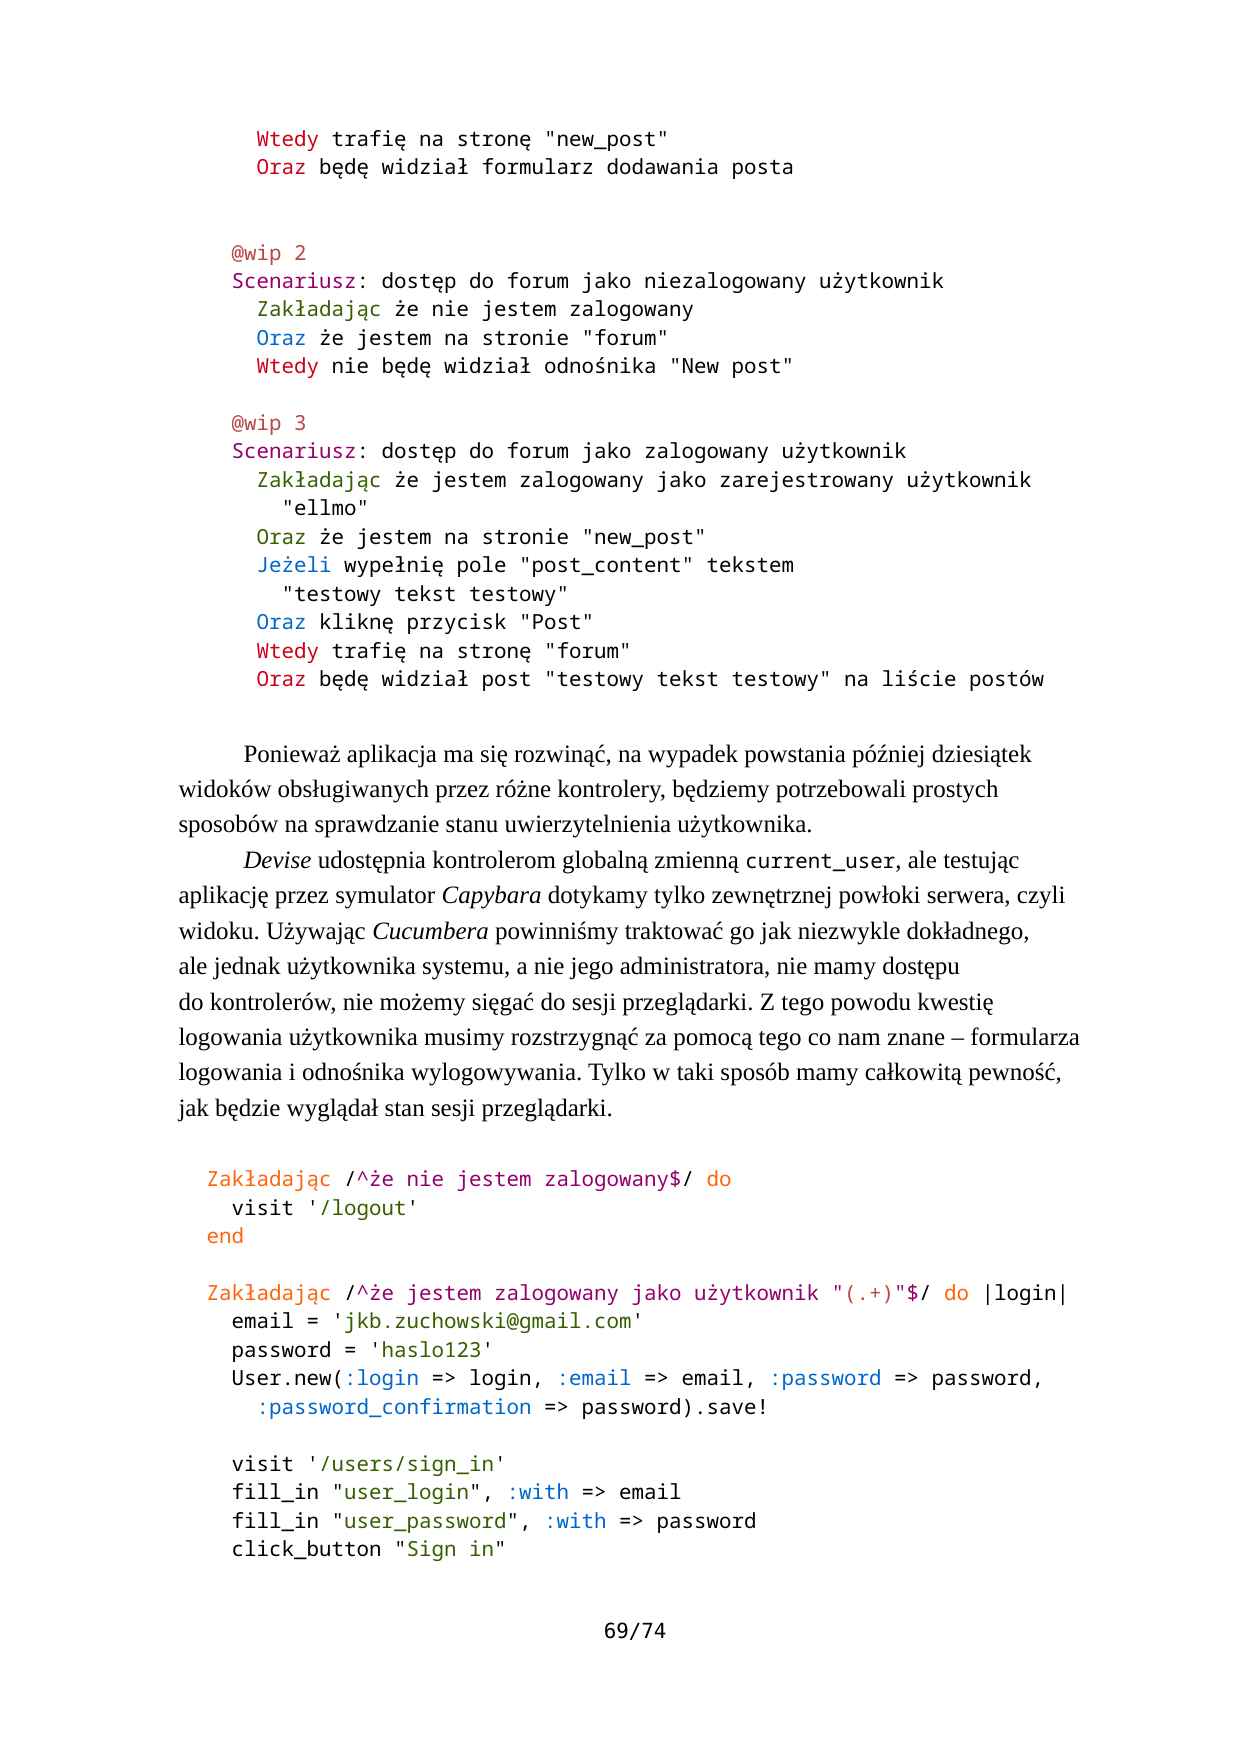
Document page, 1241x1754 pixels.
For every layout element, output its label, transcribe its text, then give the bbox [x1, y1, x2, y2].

table_header Wtedy trafię na stronę "new_post" Oraz będę widział formularz dodawania posta @wip 2 Scenariusz: dostęp do forum jako niezalogowany użytkownik Zakładając że nie jestem zalogowany Oraz że jestem na stronie "forum" Wtedy nie będę widział odnośnika "New post" @wip 3 Scenariusz: dostęp do forum jako zalogowany użytkownik Zakładając że jestem zalogowany jako zarejestrowany użytkownik "ellmo" Oraz że jestem na stronie "new_post" Jeżeli wypełnię pole "post_content" tekstem "testowy tekst testowy" Oraz kliknę przycisk "Post" Wtedy trafię na stronę "forum" Oraz będę widział post "testowy tekst testowy" na liście postów [177, 118, 1093, 698]
table_header Zakładając /^że nie jestem zalogowany$/ do visit '/logout' end Zakładając /^że jestem zalogowany jako użytkownik "(.+)"$/ do |login| email = 'jkb.zuchowski@gmail.com' password = 'haslo123' User.new(:login => login, :email => email, :password => password, :password_confirmation => password).save! visit '/users/sign_in' fill_in "user_login", :with => email fill_in "user_password", :with => password click_button "Sign in" [177, 1159, 1093, 1568]
text Ponieważ aplikacja ma się rozwinąć, na wypadek powstania później dziesiątek widoków obsługiwanych przez różne kontrolery, będziemy potrzebowali prostych sposobów na sprawdzanie stanu uwierzytelnienia użytkownika. [178, 734, 1093, 840]
text Devise udostępnia kontrolerom globalną zmienną current_user, ale testując aplikację przez symulator Capybara dotykamy tylko zewnętrznej powłoki serwera, czyli widoku. Używając Cucumbera powinniśmy traktować go jak niezwykle dokładnego, ale jednak użytkownika systemu, a nie jego administratora, nie mamy dostępu do kontrolerów, nie możemy sięgać do sesji przeglądarki. Z tego powodu kwestię logowania użytkownika musimy rozstrzygnąć za pomocą tego co nam znane – formularza logowania i odnośnika wylogowywania. Tylko w taki sposób mamy całkowitą pewność, jak będzie wyglądał stan sesji przeglądarki. [178, 840, 1093, 1123]
